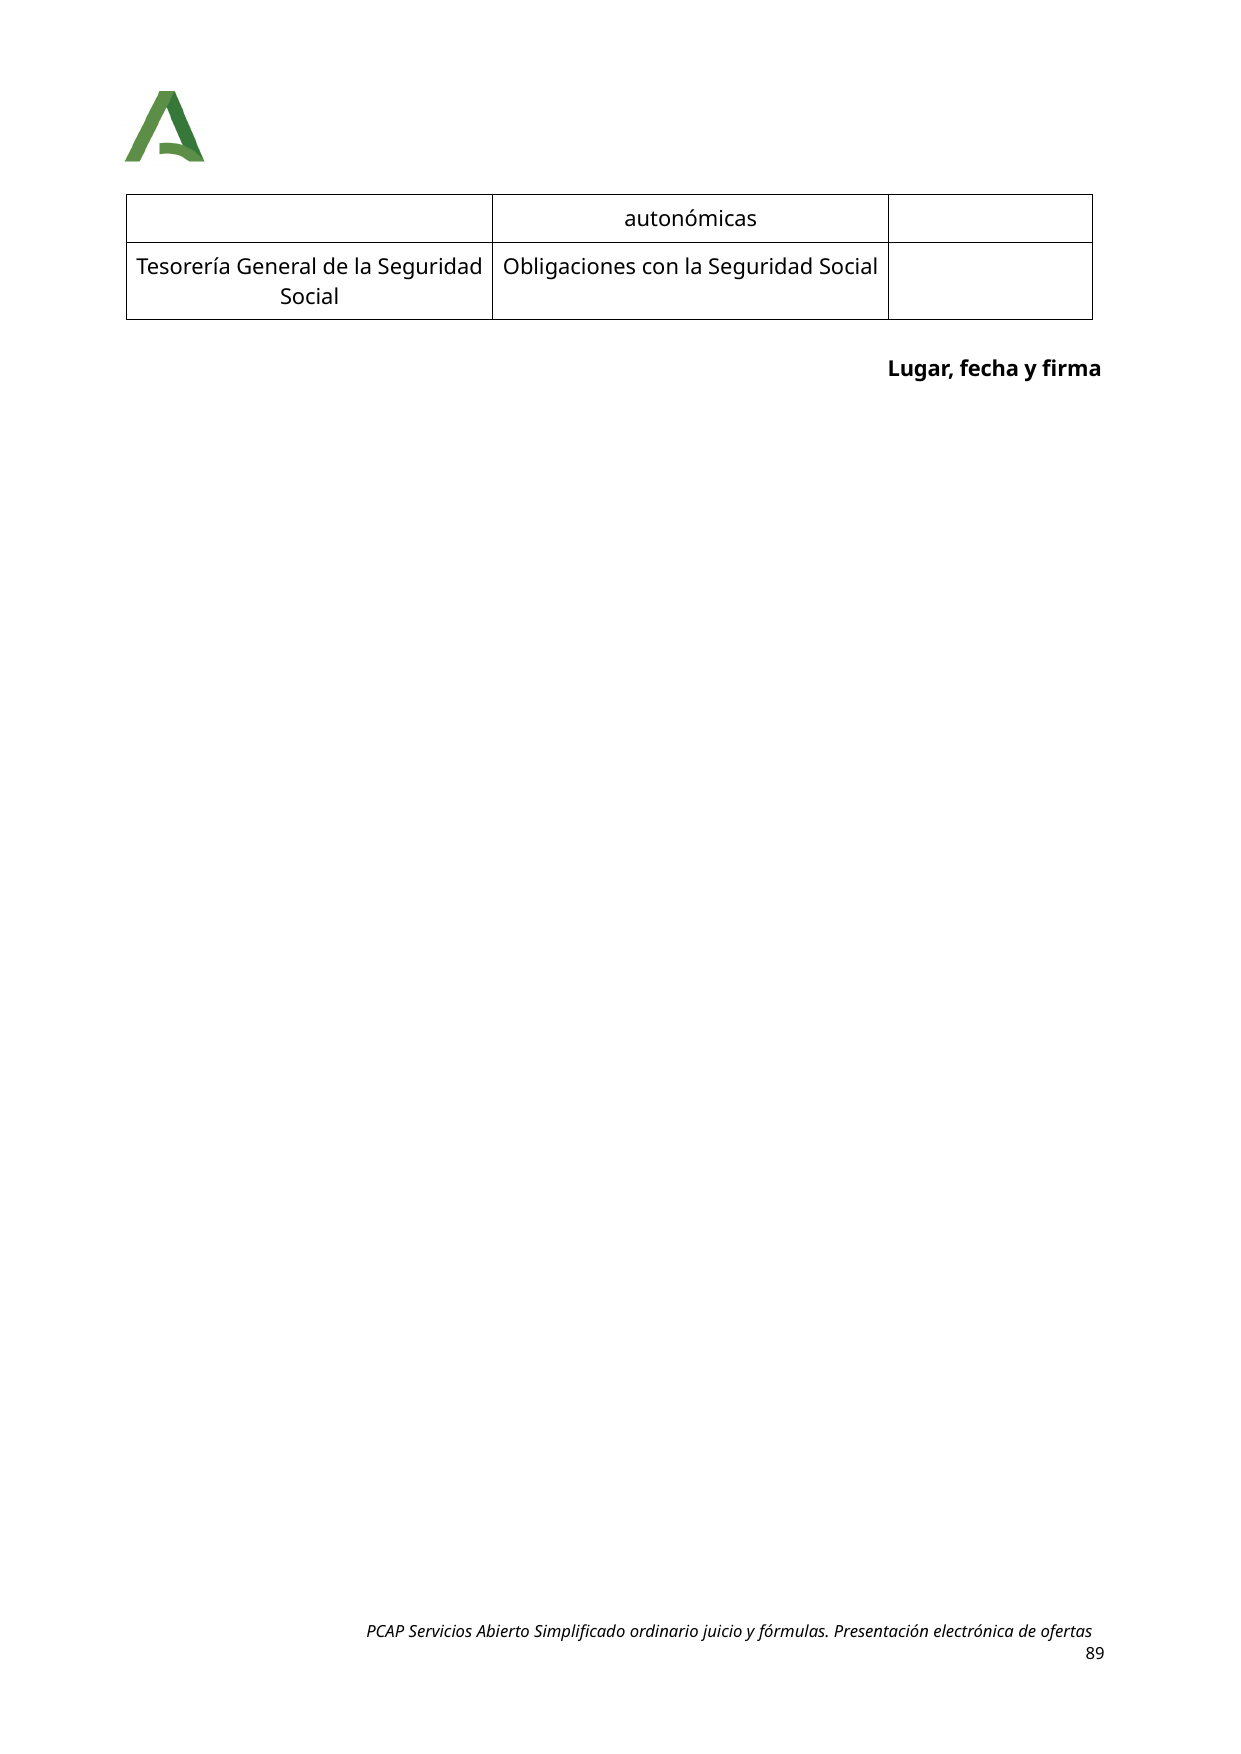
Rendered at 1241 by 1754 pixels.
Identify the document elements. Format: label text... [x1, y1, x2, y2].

table_cell Obligaciones con la Seguridad Social [493, 243, 888, 319]
text Lugar, fecha y firma [129, 352, 1104, 385]
table_cell [127, 195, 492, 242]
table_cell [889, 195, 1092, 242]
table_cell autonómicas [493, 195, 888, 242]
table_cell [889, 243, 1092, 319]
picture [120, 86, 209, 166]
table_cell Tesorería General de la Seguridad Social [127, 243, 492, 319]
